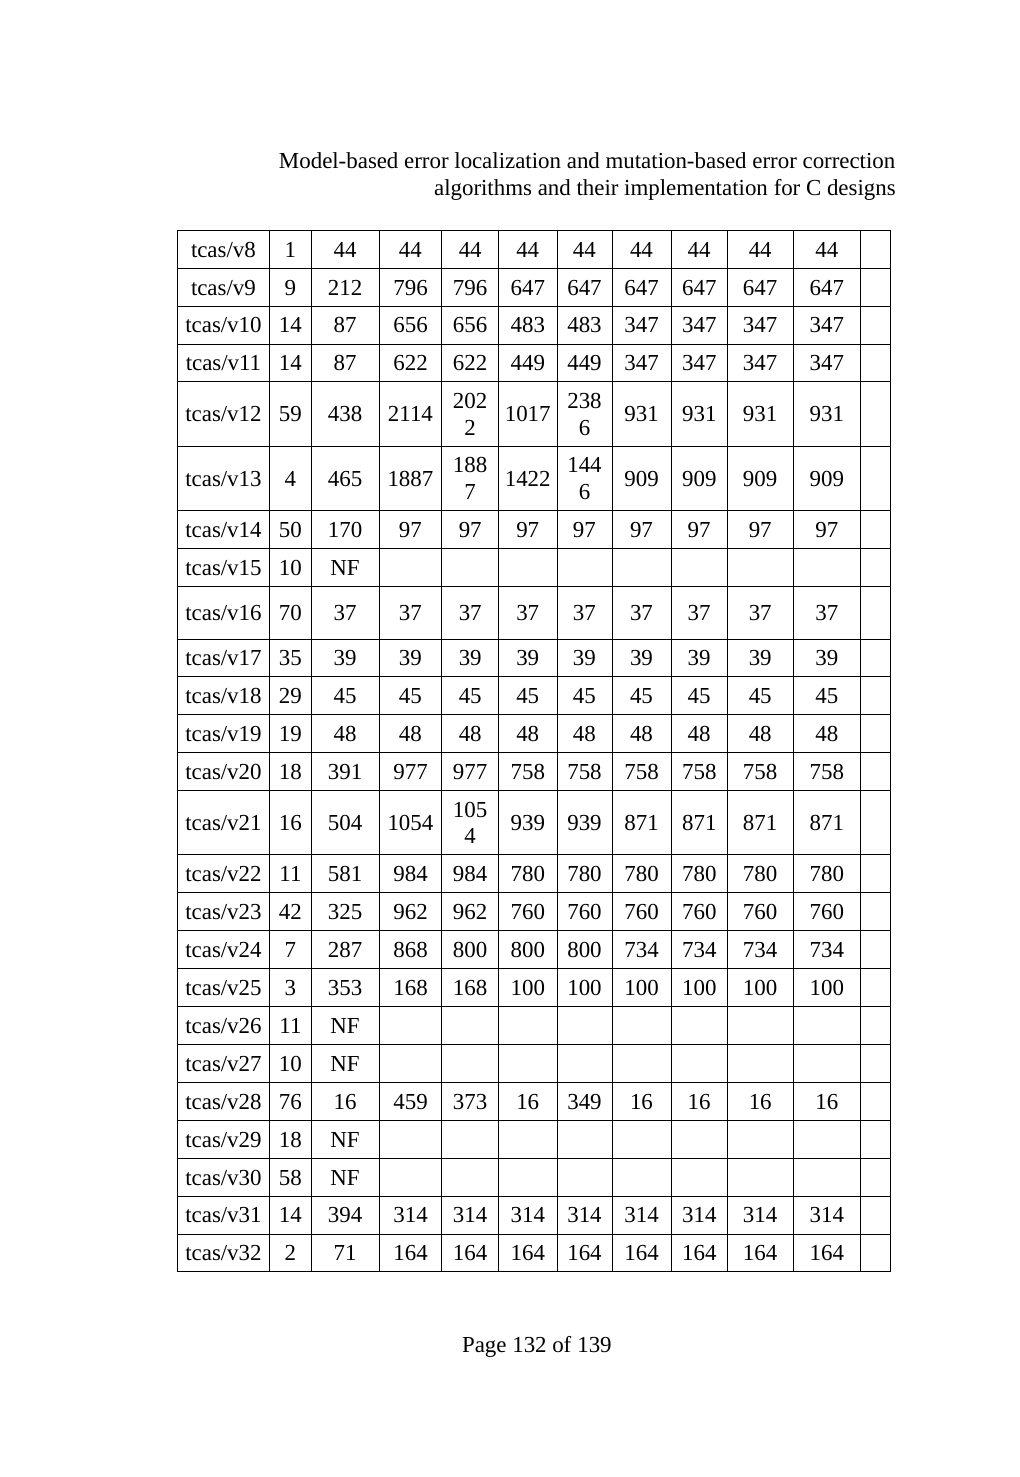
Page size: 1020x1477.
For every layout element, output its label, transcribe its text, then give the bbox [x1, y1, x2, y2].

table_cell [380, 549, 441, 586]
table_cell 100 [672, 969, 727, 1006]
table_cell 44 [442, 231, 498, 268]
table_cell 347 [794, 307, 860, 343]
table_cell 97 [794, 511, 860, 548]
table_cell 45 [442, 677, 498, 714]
table_cell 758 [558, 753, 612, 790]
table_cell 87 [312, 345, 379, 381]
table_cell 164 [613, 1235, 671, 1271]
table_cell 16 [312, 1083, 379, 1120]
table_cell [558, 1045, 612, 1082]
table_cell [861, 447, 890, 510]
table_cell 37 [728, 587, 793, 638]
table_cell 10 [270, 1045, 311, 1082]
table_cell 44 [794, 231, 860, 268]
table_cell 164 [558, 1235, 612, 1271]
table_cell 939 [558, 791, 612, 854]
table_cell 760 [728, 893, 793, 930]
table_cell 1887 [380, 447, 441, 510]
table_cell [861, 753, 890, 790]
table_cell 391 [312, 753, 379, 790]
table_cell 871 [672, 791, 727, 854]
table_cell 734 [613, 931, 671, 968]
table_cell [861, 640, 890, 676]
table_cell tcas/v20 [178, 753, 269, 790]
table_cell [861, 715, 890, 752]
table_cell 483 [499, 307, 557, 343]
table_cell [499, 1159, 557, 1196]
table_cell 37 [794, 587, 860, 638]
table_cell 2386 [558, 382, 612, 446]
table_cell [499, 1121, 557, 1158]
table_cell 931 [672, 382, 727, 446]
table_cell tcas/v32 [178, 1235, 269, 1271]
table_cell 164 [728, 1235, 793, 1271]
table_cell [794, 1045, 860, 1082]
table_cell [861, 549, 890, 586]
table_cell 164 [442, 1235, 498, 1271]
table_cell 287 [312, 931, 379, 968]
table_cell 931 [794, 382, 860, 446]
table_cell 39 [613, 640, 671, 676]
table_cell tcas/v16 [178, 587, 269, 638]
table_cell 48 [613, 715, 671, 752]
table_cell 14 [270, 307, 311, 343]
table_cell 39 [312, 640, 379, 676]
table_cell [861, 1083, 890, 1120]
table_cell [380, 1045, 441, 1082]
table_cell [672, 1121, 727, 1158]
table_cell 7 [270, 931, 311, 968]
table_cell 45 [312, 677, 379, 714]
table_cell 780 [613, 855, 671, 892]
table_cell NF [312, 549, 379, 586]
table_cell 314 [613, 1197, 671, 1233]
table_cell 438 [312, 382, 379, 446]
table_cell 48 [728, 715, 793, 752]
table_cell 70 [270, 587, 311, 638]
table_cell 39 [794, 640, 860, 676]
table_cell [558, 1121, 612, 1158]
table_cell 449 [558, 345, 612, 381]
table_cell 647 [672, 269, 727, 306]
table_cell [794, 1121, 860, 1158]
table_cell 347 [794, 345, 860, 381]
table_cell 45 [499, 677, 557, 714]
table_cell [380, 1121, 441, 1158]
table_cell tcas/v28 [178, 1083, 269, 1120]
table_cell 796 [380, 269, 441, 306]
table_cell 647 [499, 269, 557, 306]
table_cell [380, 1159, 441, 1196]
table_cell 984 [442, 855, 498, 892]
table_cell NF [312, 1007, 379, 1044]
table_cell 760 [672, 893, 727, 930]
table_cell [613, 1045, 671, 1082]
table_cell 800 [499, 931, 557, 968]
table_cell tcas/v30 [178, 1159, 269, 1196]
table_cell 16 [728, 1083, 793, 1120]
table_cell [499, 1045, 557, 1082]
table_cell 780 [794, 855, 860, 892]
table_cell 39 [558, 640, 612, 676]
table_cell [861, 1007, 890, 1044]
table_cell 9 [270, 269, 311, 306]
table_cell 39 [380, 640, 441, 676]
table_cell 37 [558, 587, 612, 638]
table_cell 347 [613, 307, 671, 343]
table_cell 29 [270, 677, 311, 714]
table_cell [861, 1159, 890, 1196]
table_cell [613, 1121, 671, 1158]
table_cell 48 [442, 715, 498, 752]
table_cell 39 [442, 640, 498, 676]
table_cell 39 [728, 640, 793, 676]
table_cell 18 [270, 753, 311, 790]
table_cell 16 [672, 1083, 727, 1120]
table_cell 780 [672, 855, 727, 892]
table_cell 37 [613, 587, 671, 638]
table_cell 871 [728, 791, 793, 854]
table_cell 394 [312, 1197, 379, 1233]
table_cell 16 [499, 1083, 557, 1120]
table_cell 939 [499, 791, 557, 854]
table_cell [861, 307, 890, 343]
table_cell 100 [499, 969, 557, 1006]
table_cell tcas/v13 [178, 447, 269, 510]
table_cell tcas/v8 [178, 231, 269, 268]
table_cell [728, 1007, 793, 1044]
table_cell 37 [380, 587, 441, 638]
table_cell 37 [312, 587, 379, 638]
table_cell tcas/v17 [178, 640, 269, 676]
table_cell 18 [270, 1121, 311, 1158]
table_cell 449 [499, 345, 557, 381]
table_cell tcas/v11 [178, 345, 269, 381]
table_cell [861, 231, 890, 268]
table_cell [861, 855, 890, 892]
table_cell tcas/v18 [178, 677, 269, 714]
table_cell [794, 549, 860, 586]
table_cell 58 [270, 1159, 311, 1196]
table_cell 44 [312, 231, 379, 268]
table_cell 734 [672, 931, 727, 968]
table_cell 758 [499, 753, 557, 790]
table_cell 164 [672, 1235, 727, 1271]
table_cell [558, 549, 612, 586]
table_cell 3 [270, 969, 311, 1006]
table_cell 780 [728, 855, 793, 892]
table_cell 11 [270, 1007, 311, 1044]
table_cell 581 [312, 855, 379, 892]
table_cell 760 [794, 893, 860, 930]
table_cell 314 [558, 1197, 612, 1233]
table_cell 1017 [499, 382, 557, 446]
table_cell 314 [794, 1197, 860, 1233]
table_cell tcas/v29 [178, 1121, 269, 1158]
table_cell 347 [672, 345, 727, 381]
table_cell [861, 931, 890, 968]
table_cell 48 [499, 715, 557, 752]
table_cell [861, 1121, 890, 1158]
table_cell 373 [442, 1083, 498, 1120]
table_cell [861, 269, 890, 306]
table_cell 45 [794, 677, 860, 714]
table_cell 347 [672, 307, 727, 343]
table_cell 353 [312, 969, 379, 1006]
table_cell 45 [558, 677, 612, 714]
table_cell 37 [499, 587, 557, 638]
table_cell 212 [312, 269, 379, 306]
table_cell [794, 1159, 860, 1196]
table_cell 44 [380, 231, 441, 268]
table_cell tcas/v22 [178, 855, 269, 892]
table_cell 647 [613, 269, 671, 306]
table_cell 59 [270, 382, 311, 446]
table_cell 170 [312, 511, 379, 548]
table_cell 14 [270, 1197, 311, 1233]
table_cell [861, 382, 890, 446]
table_cell NF [312, 1159, 379, 1196]
table_cell [728, 1045, 793, 1082]
table_cell [613, 1159, 671, 1196]
table_cell 962 [380, 893, 441, 930]
table_cell 100 [558, 969, 612, 1006]
table_cell 622 [442, 345, 498, 381]
table_cell 977 [380, 753, 441, 790]
table_cell [861, 1197, 890, 1233]
table_cell 483 [558, 307, 612, 343]
table_cell 962 [442, 893, 498, 930]
table_cell 97 [728, 511, 793, 548]
table_cell 800 [558, 931, 612, 968]
table_cell 164 [499, 1235, 557, 1271]
table_cell 76 [270, 1083, 311, 1120]
table_cell [442, 1121, 498, 1158]
table_cell 349 [558, 1083, 612, 1120]
table_cell 48 [312, 715, 379, 752]
table_cell tcas/v26 [178, 1007, 269, 1044]
table_cell [499, 1007, 557, 1044]
table_cell [613, 1007, 671, 1044]
table_cell 1887 [442, 447, 498, 510]
table_cell 347 [613, 345, 671, 381]
table_cell 97 [558, 511, 612, 548]
table_cell 44 [728, 231, 793, 268]
table_cell 44 [499, 231, 557, 268]
table_cell 871 [613, 791, 671, 854]
table_cell [672, 549, 727, 586]
table_cell [380, 1007, 441, 1044]
table_cell 164 [380, 1235, 441, 1271]
table_cell [442, 1007, 498, 1044]
table_cell [442, 1159, 498, 1196]
table_cell 1 [270, 231, 311, 268]
table_cell 39 [499, 640, 557, 676]
table_cell 325 [312, 893, 379, 930]
table_cell 909 [794, 447, 860, 510]
table_cell [861, 587, 890, 638]
table_cell tcas/v15 [178, 549, 269, 586]
table_cell [728, 549, 793, 586]
table_cell 1054 [380, 791, 441, 854]
table_cell 780 [558, 855, 612, 892]
table_cell 656 [442, 307, 498, 343]
table_cell 800 [442, 931, 498, 968]
table_cell 100 [728, 969, 793, 1006]
table_cell 871 [794, 791, 860, 854]
table_cell 14 [270, 345, 311, 381]
table_cell 50 [270, 511, 311, 548]
table_cell tcas/v12 [178, 382, 269, 446]
table_cell 760 [558, 893, 612, 930]
table_cell [728, 1159, 793, 1196]
table_cell 758 [613, 753, 671, 790]
table_cell 1054 [442, 791, 498, 854]
table_cell [861, 345, 890, 381]
table_cell 97 [613, 511, 671, 548]
table_cell 37 [442, 587, 498, 638]
table_cell 100 [613, 969, 671, 1006]
table_cell 168 [380, 969, 441, 1006]
table_cell 1422 [499, 447, 557, 510]
table_cell 2114 [380, 382, 441, 446]
table_cell [499, 549, 557, 586]
table_cell [861, 1045, 890, 1082]
table_cell 16 [613, 1083, 671, 1120]
table_cell 647 [558, 269, 612, 306]
table_cell [672, 1159, 727, 1196]
table_cell tcas/v27 [178, 1045, 269, 1082]
table_cell [672, 1007, 727, 1044]
table_cell 45 [613, 677, 671, 714]
table_cell 1446 [558, 447, 612, 510]
table_cell 39 [672, 640, 727, 676]
table_cell 87 [312, 307, 379, 343]
table_cell tcas/v21 [178, 791, 269, 854]
table_cell tcas/v23 [178, 893, 269, 930]
table_cell 48 [380, 715, 441, 752]
table_cell 164 [794, 1235, 860, 1271]
table_cell NF [312, 1121, 379, 1158]
table_cell 758 [672, 753, 727, 790]
table_cell 19 [270, 715, 311, 752]
table_cell 796 [442, 269, 498, 306]
table_cell 314 [728, 1197, 793, 1233]
table_cell 909 [613, 447, 671, 510]
table_cell 909 [728, 447, 793, 510]
table_cell 42 [270, 893, 311, 930]
table_cell 760 [499, 893, 557, 930]
table_cell 909 [672, 447, 727, 510]
table_cell 97 [672, 511, 727, 548]
table_cell tcas/v10 [178, 307, 269, 343]
table_cell 622 [380, 345, 441, 381]
table_cell 4 [270, 447, 311, 510]
table_cell 465 [312, 447, 379, 510]
table_cell 504 [312, 791, 379, 854]
table_cell tcas/v19 [178, 715, 269, 752]
table_cell 44 [613, 231, 671, 268]
table_cell 977 [442, 753, 498, 790]
table_cell 347 [728, 307, 793, 343]
table_cell 647 [794, 269, 860, 306]
table_cell 45 [672, 677, 727, 714]
table_cell 45 [380, 677, 441, 714]
table_cell 314 [672, 1197, 727, 1233]
table_cell 100 [794, 969, 860, 1006]
table_cell 97 [380, 511, 441, 548]
table_cell 44 [672, 231, 727, 268]
table_cell tcas/v9 [178, 269, 269, 306]
table_cell NF [312, 1045, 379, 1082]
table_cell 931 [613, 382, 671, 446]
table_cell 734 [728, 931, 793, 968]
table_cell 459 [380, 1083, 441, 1120]
table_cell 314 [442, 1197, 498, 1233]
table_cell 48 [558, 715, 612, 752]
table_cell [442, 1045, 498, 1082]
table_cell 647 [728, 269, 793, 306]
table_cell 71 [312, 1235, 379, 1271]
table_cell 314 [499, 1197, 557, 1233]
table_cell tcas/v14 [178, 511, 269, 548]
table_cell 2022 [442, 382, 498, 446]
table_cell 48 [672, 715, 727, 752]
table_cell tcas/v31 [178, 1197, 269, 1233]
table_cell 758 [794, 753, 860, 790]
table_cell 10 [270, 549, 311, 586]
table_cell 314 [380, 1197, 441, 1233]
table_cell tcas/v25 [178, 969, 269, 1006]
table_cell [861, 969, 890, 1006]
table_cell 97 [442, 511, 498, 548]
table_cell [861, 1235, 890, 1271]
table_cell [861, 511, 890, 548]
table_cell 780 [499, 855, 557, 892]
table_cell [672, 1045, 727, 1082]
table_cell 37 [672, 587, 727, 638]
table_cell 758 [728, 753, 793, 790]
table_cell 868 [380, 931, 441, 968]
table_cell 656 [380, 307, 441, 343]
table_cell 16 [794, 1083, 860, 1120]
table_cell 11 [270, 855, 311, 892]
table_cell 35 [270, 640, 311, 676]
table_cell [861, 791, 890, 854]
table_cell 168 [442, 969, 498, 1006]
table_cell 347 [728, 345, 793, 381]
table_cell [442, 549, 498, 586]
table_cell [558, 1007, 612, 1044]
table_cell 48 [794, 715, 860, 752]
table_cell 16 [270, 791, 311, 854]
table_cell 931 [728, 382, 793, 446]
table_cell [861, 677, 890, 714]
table_cell 734 [794, 931, 860, 968]
table_cell tcas/v24 [178, 931, 269, 968]
table_cell [728, 1121, 793, 1158]
table_cell [861, 893, 890, 930]
table_cell [613, 549, 671, 586]
table_cell 97 [499, 511, 557, 548]
table_cell [558, 1159, 612, 1196]
table_cell [794, 1007, 860, 1044]
table_cell 2 [270, 1235, 311, 1271]
table_cell 760 [613, 893, 671, 930]
table_cell 44 [558, 231, 612, 268]
table_cell 984 [380, 855, 441, 892]
table_cell 45 [728, 677, 793, 714]
